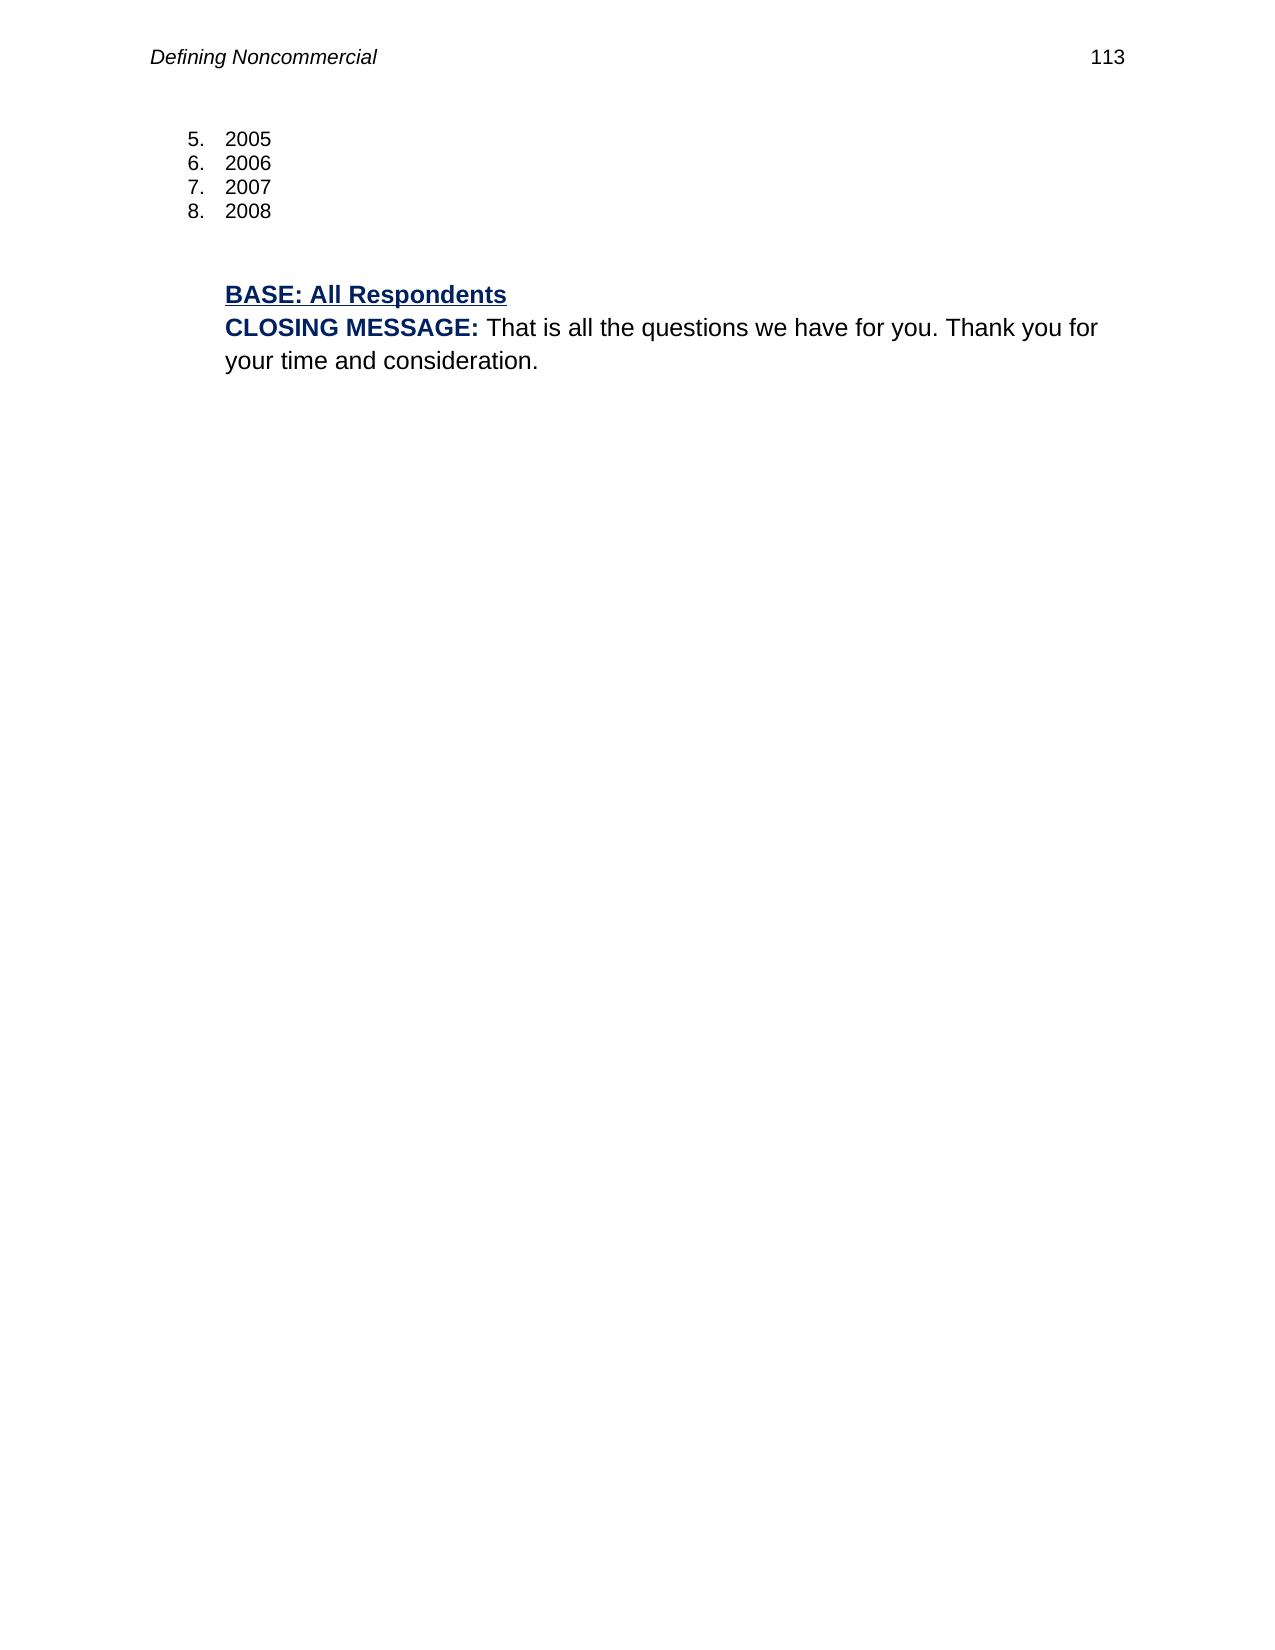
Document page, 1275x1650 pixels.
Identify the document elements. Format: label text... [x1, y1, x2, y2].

list 2005 [187, 127, 1125, 151]
text CLOSING MESSAGE: That is all the questions we have for you. Thank you for your time and consideration. [225, 313, 1125, 375]
list 2006 [187, 151, 1125, 175]
list 2008 [187, 199, 1125, 223]
text BASE: All Respondents [225, 280, 1125, 309]
list 2007 [187, 175, 1125, 199]
